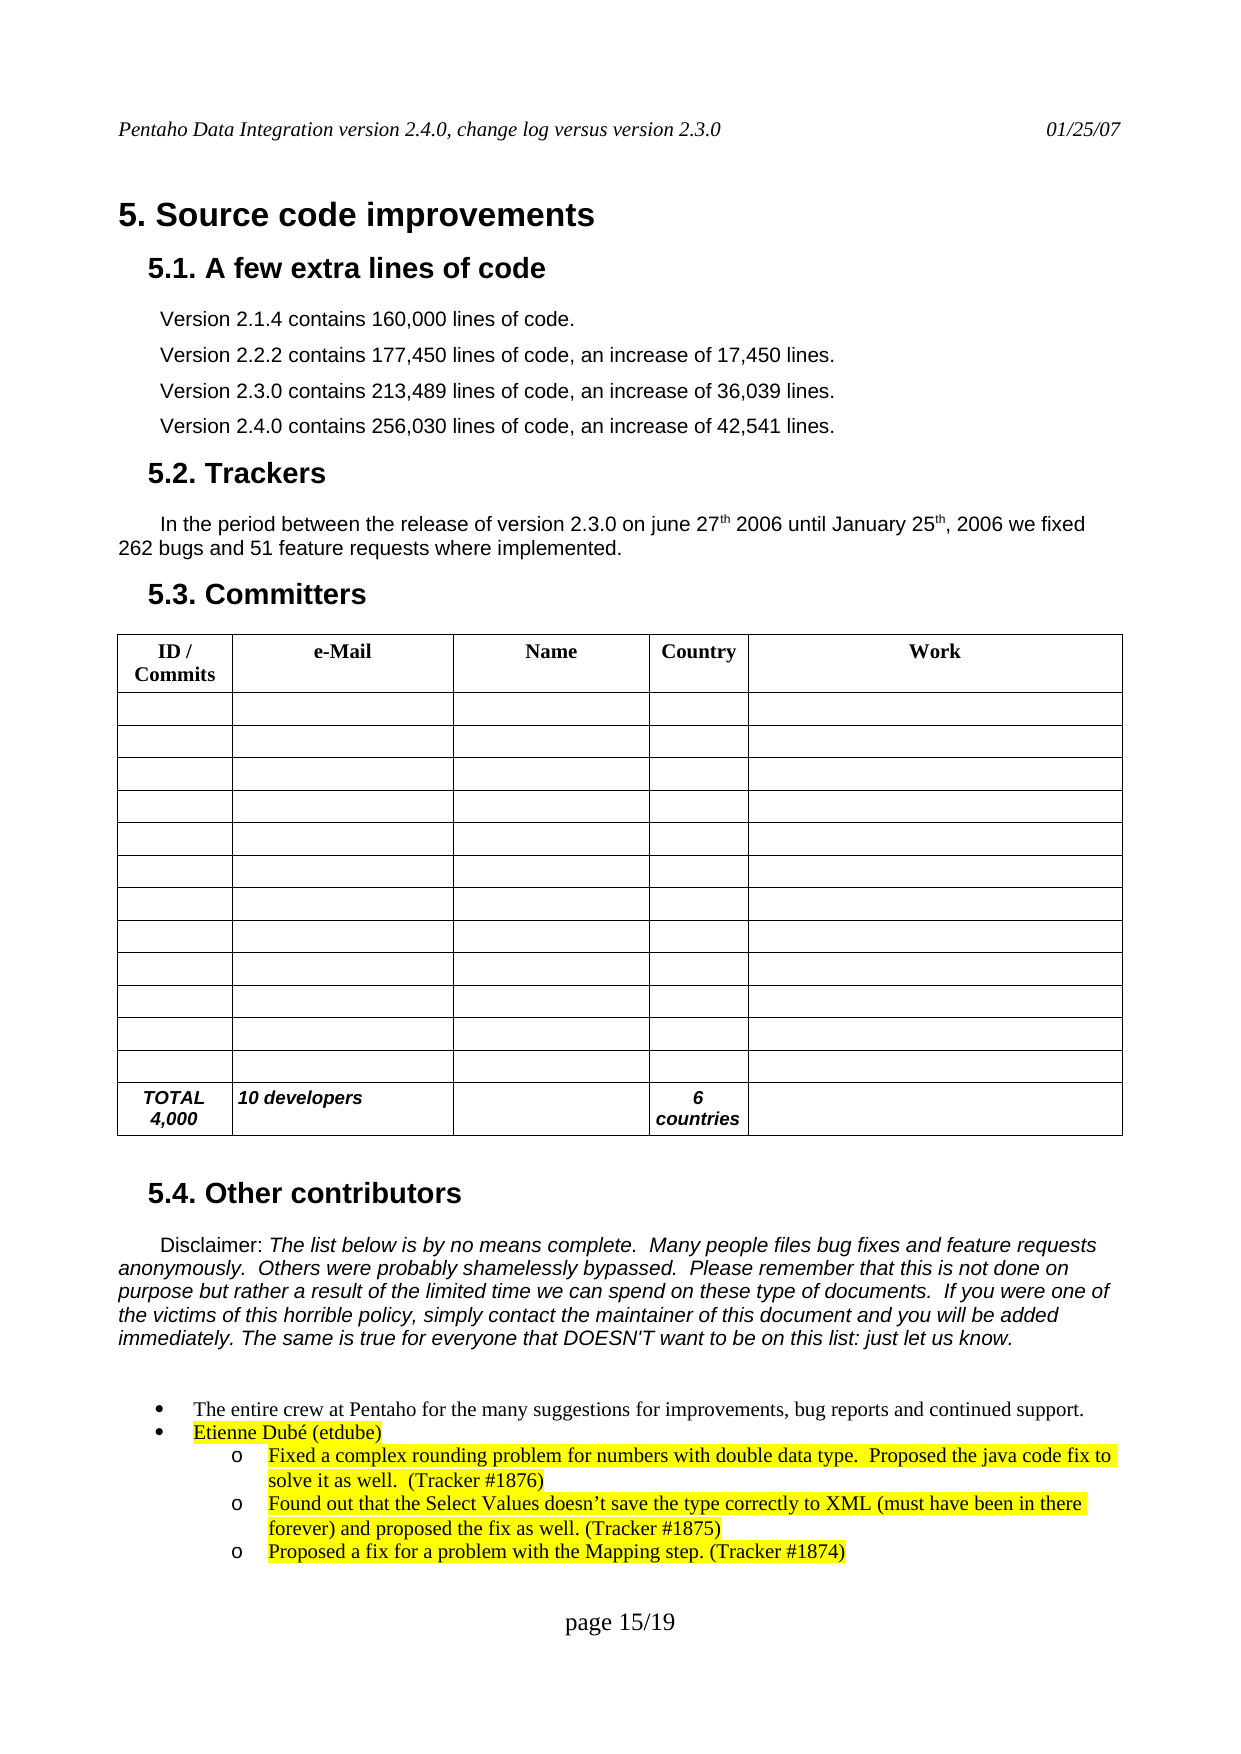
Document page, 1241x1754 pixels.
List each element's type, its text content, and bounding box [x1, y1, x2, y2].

table_cell [118, 726, 232, 757]
table_cell [749, 758, 1122, 789]
table_cell [650, 693, 748, 724]
list The entire crew at Pentaho for the many suggestions for improvements, bug reports and continued support. [156, 1398, 1122, 1421]
text Version 2.1.4 contains 160,000 lines of code. [118, 308, 1122, 331]
table_cell [118, 856, 232, 887]
table_cell [650, 726, 748, 757]
table_cell [650, 758, 748, 789]
table_cell [454, 791, 649, 822]
table_cell [454, 1083, 649, 1135]
table_cell [454, 986, 649, 1017]
table_cell [233, 856, 453, 887]
table_cell [650, 1051, 748, 1082]
table_cell [118, 1018, 232, 1049]
subtitle Trackers [148, 457, 1122, 489]
text Disclaimer: The list below is by no means complete. Many people files bug fixes and feature requests anonymously. Others were probably shamelessly bypassed. Please remember that this is not done on purpose but rather a result of the limited time we can spend on these type of documents. If you were one of the victims of this horrible policy, simply contact the maintainer of this document and you will be added immediately. The same is true for everyone that DOESN'T want to be on this list: just let us know. [118, 1233, 1122, 1349]
table_cell [233, 1051, 453, 1082]
table_cell [650, 791, 748, 822]
text Version 2.3.0 contains 213,489 lines of code, an increase of 36,039 lines. [118, 379, 1122, 403]
table_cell [650, 953, 748, 984]
table_cell [749, 693, 1122, 724]
table_cell [233, 823, 453, 854]
table_cell [454, 1051, 649, 1082]
table_cell [650, 888, 748, 919]
table_cell [650, 823, 748, 854]
subtitle A few extra lines of code [148, 252, 1122, 284]
table_cell [118, 758, 232, 789]
list Etienne Dubé (etdube) [156, 1421, 1122, 1444]
table_cell [650, 1018, 748, 1049]
table_cell [749, 1018, 1122, 1049]
table_cell [454, 823, 649, 854]
list Found out that the Select Values doesn’t save the type correctly to XML (must have been in there forever) and proposed the fix as well. (Tracker #1875) [231, 1492, 1122, 1540]
table_header Name [454, 635, 649, 692]
table_cell [454, 693, 649, 724]
subtitle Source code improvements [118, 196, 1122, 233]
table_cell [454, 758, 649, 789]
table_cell [118, 693, 232, 724]
table_cell [749, 726, 1122, 757]
table_cell TOTAL 4,000 [118, 1083, 232, 1135]
table_cell [454, 1018, 649, 1049]
table_cell [749, 1051, 1122, 1082]
table_cell [233, 986, 453, 1017]
table_cell [118, 888, 232, 919]
table_cell [233, 693, 453, 724]
table_cell [650, 921, 748, 952]
table_cell [650, 986, 748, 1017]
table_cell [749, 953, 1122, 984]
table_cell [233, 1018, 453, 1049]
table_cell [233, 921, 453, 952]
table_cell [749, 856, 1122, 887]
text Version 2.4.0 contains 256,030 lines of code, an increase of 42,541 lines. [118, 415, 1122, 438]
subtitle Other contributors [148, 1177, 1122, 1210]
table_header Country [650, 635, 748, 692]
list Proposed a fix for a problem with the Mapping step. (Tracker #1874) [231, 1540, 1122, 1565]
text In the period between the release of version 2.3.0 on june 27th 2006 until January 25th, 2006 we fixed 262 bugs and 51 feature requests where implemented. [118, 513, 1122, 559]
table_cell [233, 953, 453, 984]
table_cell [118, 823, 232, 854]
subtitle Committers [148, 578, 1122, 611]
list Fixed a complex rounding problem for numbers with double data type. Proposed the java code fix to solve it as well. (Tracker #1876) [231, 1444, 1122, 1492]
table_cell [749, 921, 1122, 952]
table_cell [749, 791, 1122, 822]
table_cell [454, 921, 649, 952]
table_cell [118, 986, 232, 1017]
table_cell [454, 888, 649, 919]
table_cell [233, 758, 453, 789]
table_cell [454, 856, 649, 887]
table_header Work [749, 635, 1122, 692]
table_cell [118, 953, 232, 984]
table_cell [650, 856, 748, 887]
table_cell 10 developers [233, 1083, 453, 1135]
table_cell [454, 953, 649, 984]
table_cell [118, 791, 232, 822]
table_header e-Mail [233, 635, 453, 692]
table_cell [233, 726, 453, 757]
table_cell [749, 1083, 1122, 1135]
text Version 2.2.2 contains 177,450 lines of code, an increase of 17,450 lines. [118, 344, 1122, 367]
table_cell [454, 726, 649, 757]
table_cell [749, 888, 1122, 919]
table_header ID / Commits [118, 635, 232, 692]
table_cell [118, 921, 232, 952]
table_cell [749, 986, 1122, 1017]
table_cell [233, 791, 453, 822]
table_cell [749, 823, 1122, 854]
table_cell 6 countries [650, 1083, 748, 1135]
table_cell [118, 1051, 232, 1082]
table_cell [233, 888, 453, 919]
